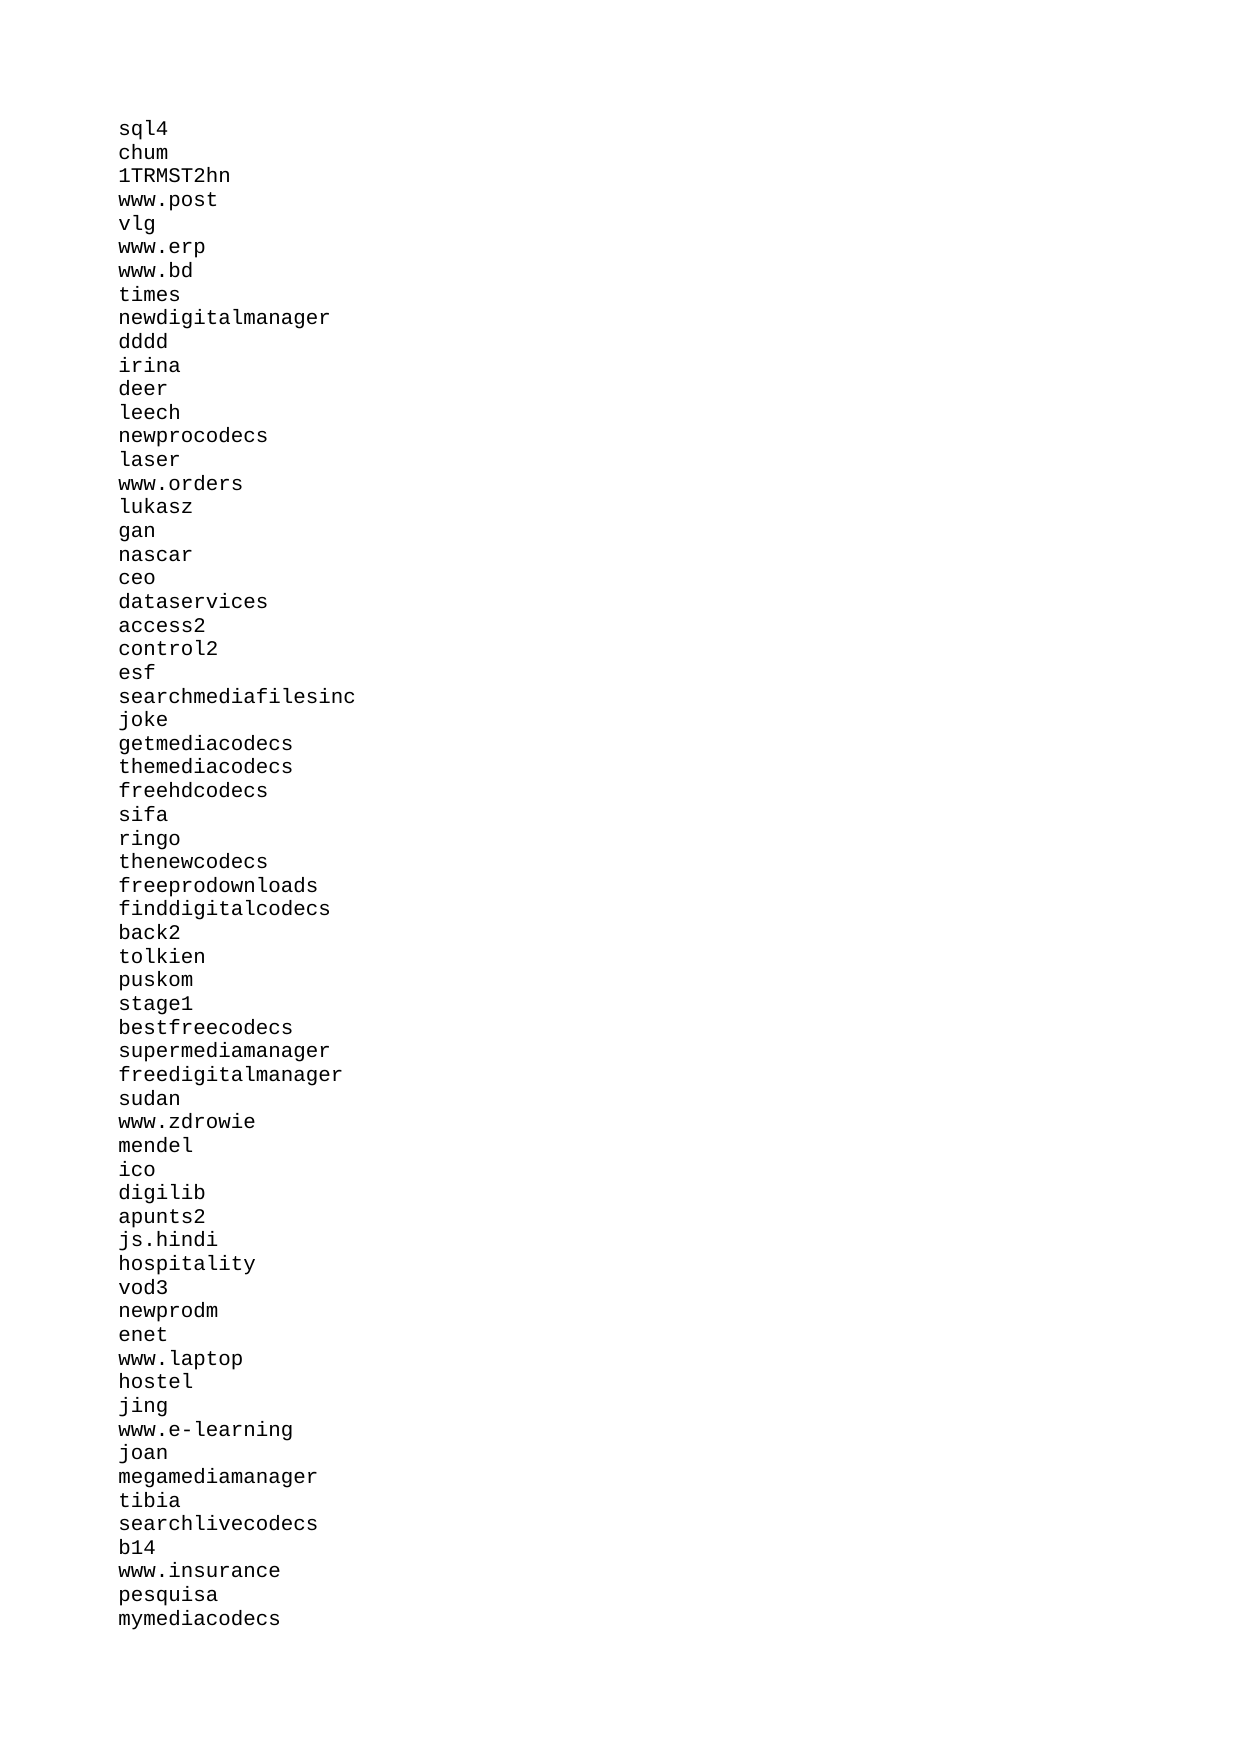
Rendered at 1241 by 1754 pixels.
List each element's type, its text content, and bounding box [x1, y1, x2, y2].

text ceo [118, 567, 1122, 591]
text newdigitalmanager [118, 307, 1122, 331]
text puskom [118, 969, 1122, 993]
text digilib [118, 1182, 1122, 1206]
text hostel [118, 1371, 1122, 1395]
text www.insurance [118, 1561, 1122, 1584]
text joan [118, 1442, 1122, 1466]
text megamediamanager [118, 1466, 1122, 1489]
text irina [118, 354, 1122, 378]
text access2 [118, 615, 1122, 638]
text freeprodownloads [118, 875, 1122, 898]
text nascar [118, 544, 1122, 567]
text bestfreecodecs [118, 1017, 1122, 1040]
text www.orders [118, 473, 1122, 496]
text newprocodecs [118, 426, 1122, 449]
text stage1 [118, 993, 1122, 1017]
text dataservices [118, 591, 1122, 615]
text joke [118, 709, 1122, 733]
text times [118, 284, 1122, 307]
text sudan [118, 1088, 1122, 1111]
text vod3 [118, 1277, 1122, 1300]
text freehdcodecs [118, 780, 1122, 804]
text apunts2 [118, 1206, 1122, 1229]
text chum [118, 142, 1122, 165]
text laser [118, 449, 1122, 473]
text back2 [118, 922, 1122, 946]
text jing [118, 1395, 1122, 1419]
text mymediacodecs [118, 1608, 1122, 1631]
text pesquisa [118, 1584, 1122, 1608]
text hospitality [118, 1253, 1122, 1277]
text www.e-learning [118, 1419, 1122, 1442]
text dddd [118, 331, 1122, 354]
text www.bd [118, 260, 1122, 284]
text supermediamanager [118, 1040, 1122, 1064]
text themediacodecs [118, 757, 1122, 780]
text deer [118, 378, 1122, 402]
text b14 [118, 1537, 1122, 1561]
text searchlivecodecs [118, 1513, 1122, 1537]
text www.zdrowie [118, 1111, 1122, 1135]
text enet [118, 1324, 1122, 1348]
text www.laptop [118, 1348, 1122, 1371]
text newprodm [118, 1300, 1122, 1324]
text tibia [118, 1489, 1122, 1513]
text 1TRMST2hn [118, 165, 1122, 189]
text ringo [118, 827, 1122, 851]
text vlg [118, 213, 1122, 236]
text ico [118, 1158, 1122, 1182]
text leech [118, 402, 1122, 426]
text mendel [118, 1135, 1122, 1158]
text finddigitalcodecs [118, 898, 1122, 922]
text esf [118, 662, 1122, 686]
text gan [118, 520, 1122, 544]
text tolkien [118, 946, 1122, 969]
text searchmediafilesinc [118, 686, 1122, 709]
text thenewcodecs [118, 851, 1122, 875]
text sql4 [118, 118, 1122, 142]
text js.hindi [118, 1229, 1122, 1253]
text www.erp [118, 236, 1122, 260]
text freedigitalmanager [118, 1064, 1122, 1088]
text sifa [118, 804, 1122, 827]
text www.post [118, 189, 1122, 213]
text control2 [118, 638, 1122, 662]
text lukasz [118, 496, 1122, 520]
text getmediacodecs [118, 733, 1122, 757]
